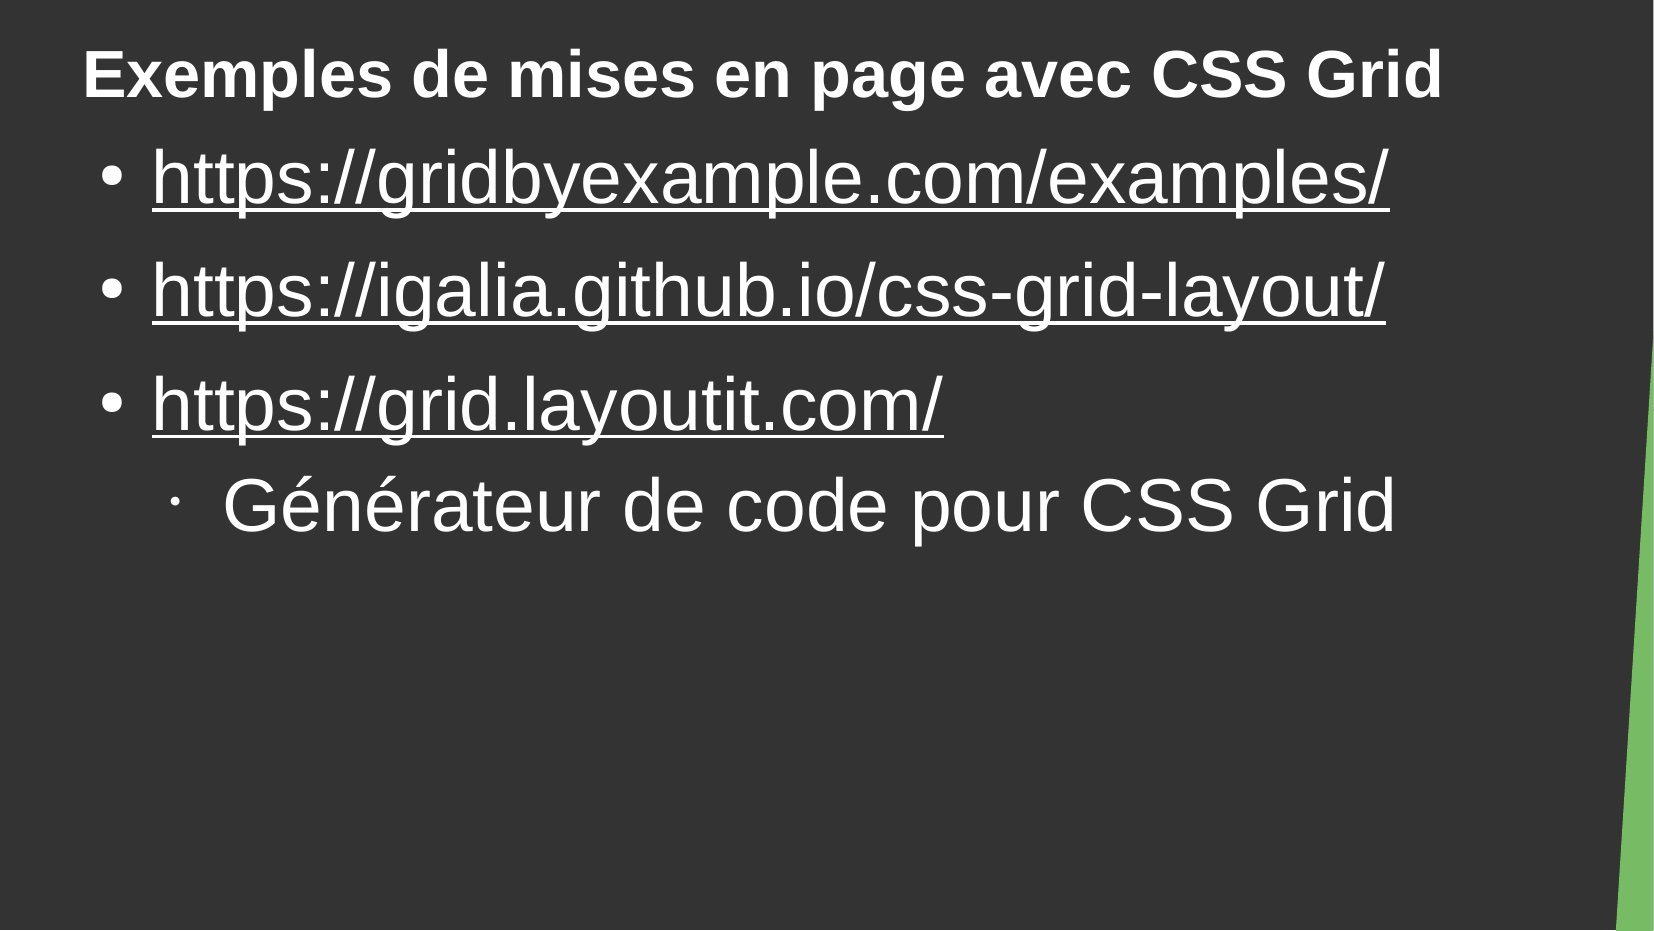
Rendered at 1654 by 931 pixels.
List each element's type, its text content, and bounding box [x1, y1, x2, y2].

title Exemples de mises en page avec CSS Grid [82, 37, 1571, 114]
list https://gridbyexample.com/examples/ https://igalia.github.io/css-grid-layout/ https://grid.layoutit.com/ Générateur de code pour CSS Grid [80, 135, 1620, 674]
text_box [1615, 323, 1654, 931]
